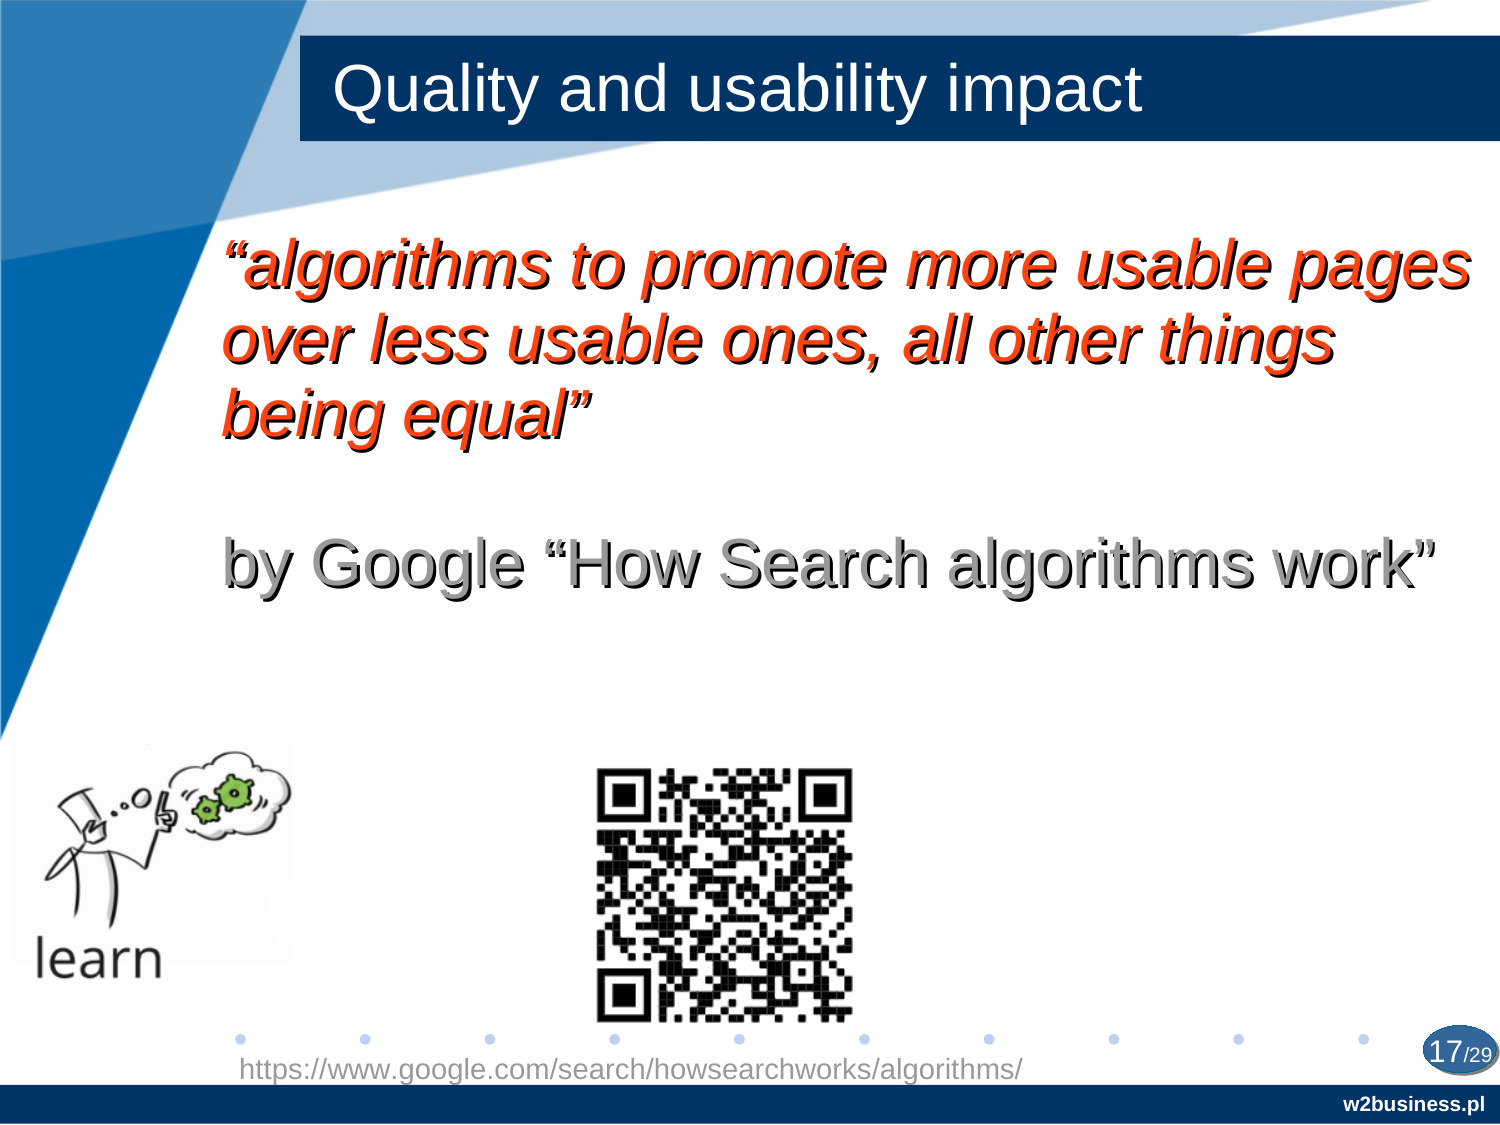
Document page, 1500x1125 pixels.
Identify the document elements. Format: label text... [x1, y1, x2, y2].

picture [590, 760, 857, 1027]
picture [0, 0, 1500, 987]
list “algorithms to promote more usable pages over less usable ones, all other things being equal” by Google “How Search algorithms work” [206, 218, 1489, 608]
text_box https://www.google.com/search/howsearchworks/algorithms/ [224, 1045, 1465, 1105]
title Quality and usability impact [300, 35, 1500, 142]
